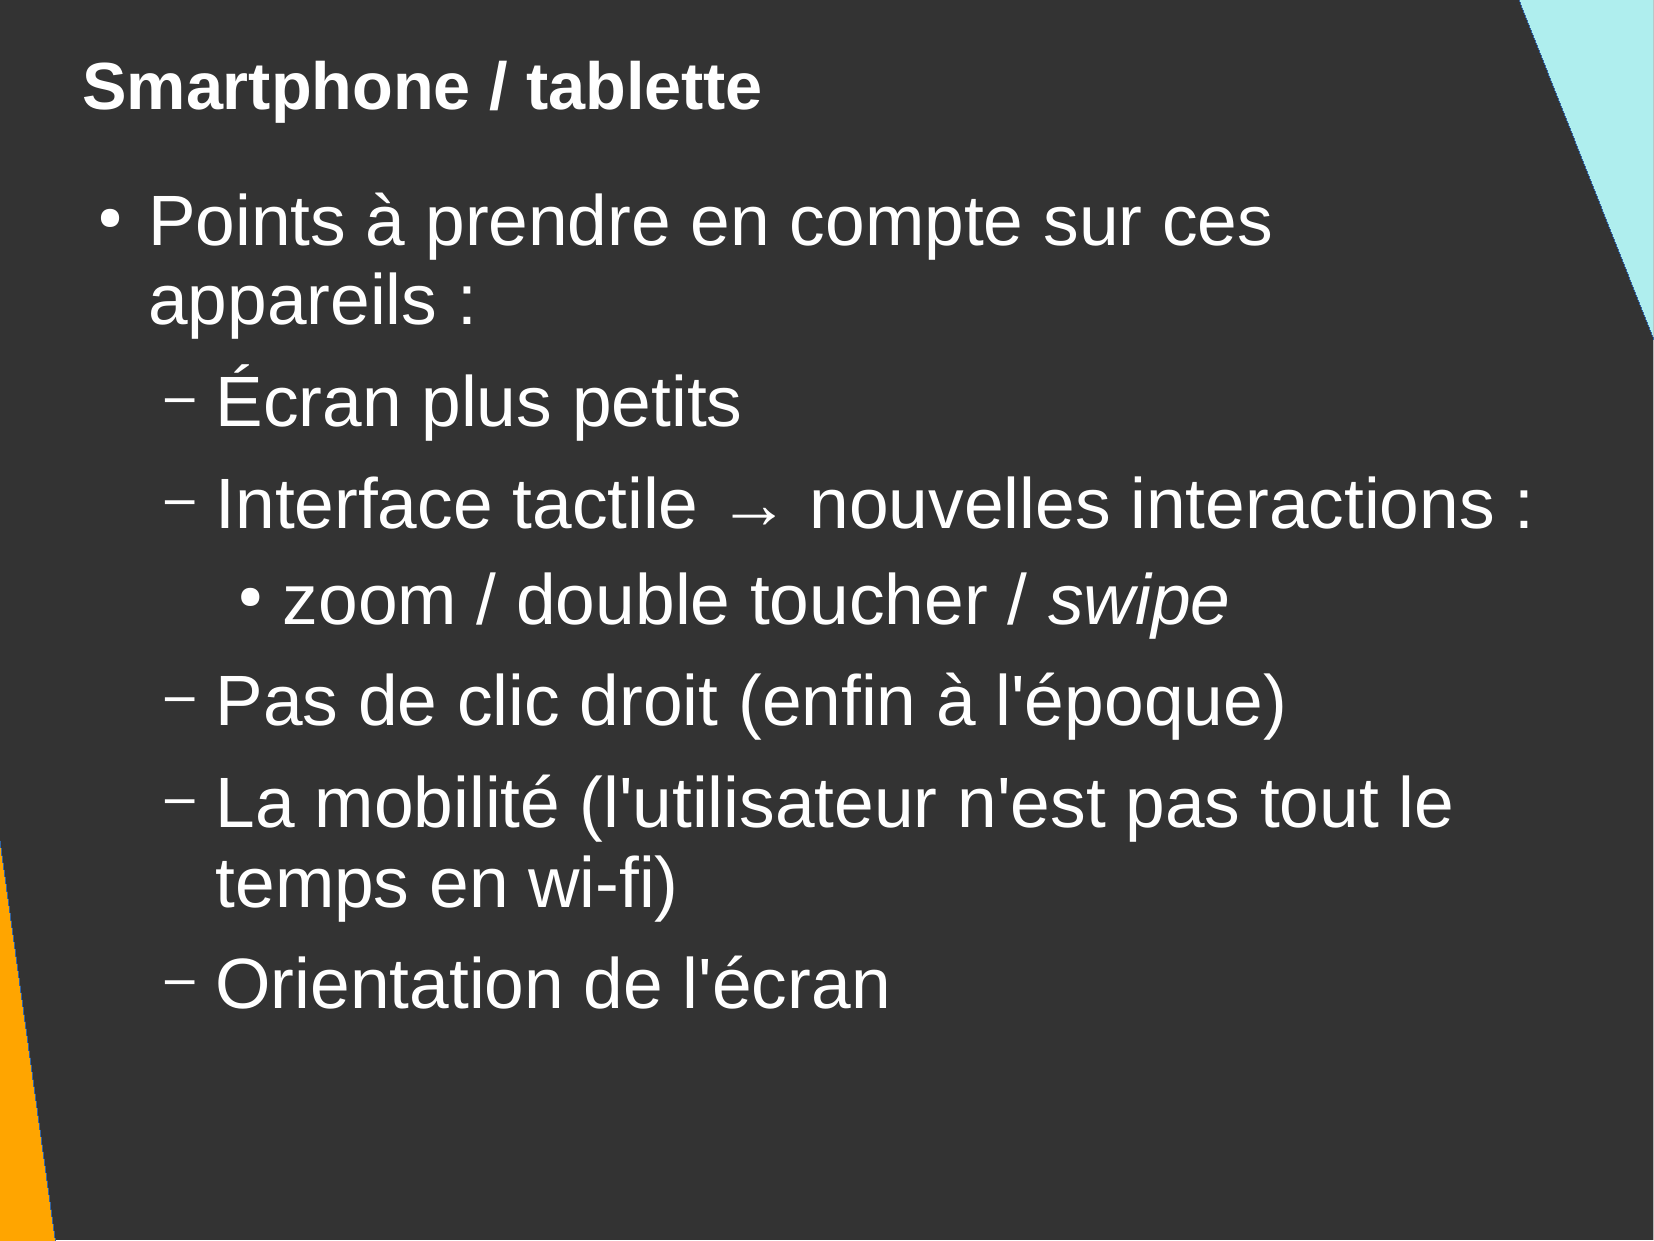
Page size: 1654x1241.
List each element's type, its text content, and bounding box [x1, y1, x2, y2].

text_box [0, 840, 56, 1241]
text_box [1519, 0, 1654, 340]
list Points à prendre en compte sur ces appareils : Écran plus petits Interface tactile → nouvelles interactions : zoom / double toucher / swipe Pas de clic droit (enfin à l'époque) La mobilité (l'utilisateur n'est pas tout le temps en wi-fi) Orientation de l'écran [80, 180, 1605, 1028]
title Smartphone / tablette [82, 49, 1571, 152]
